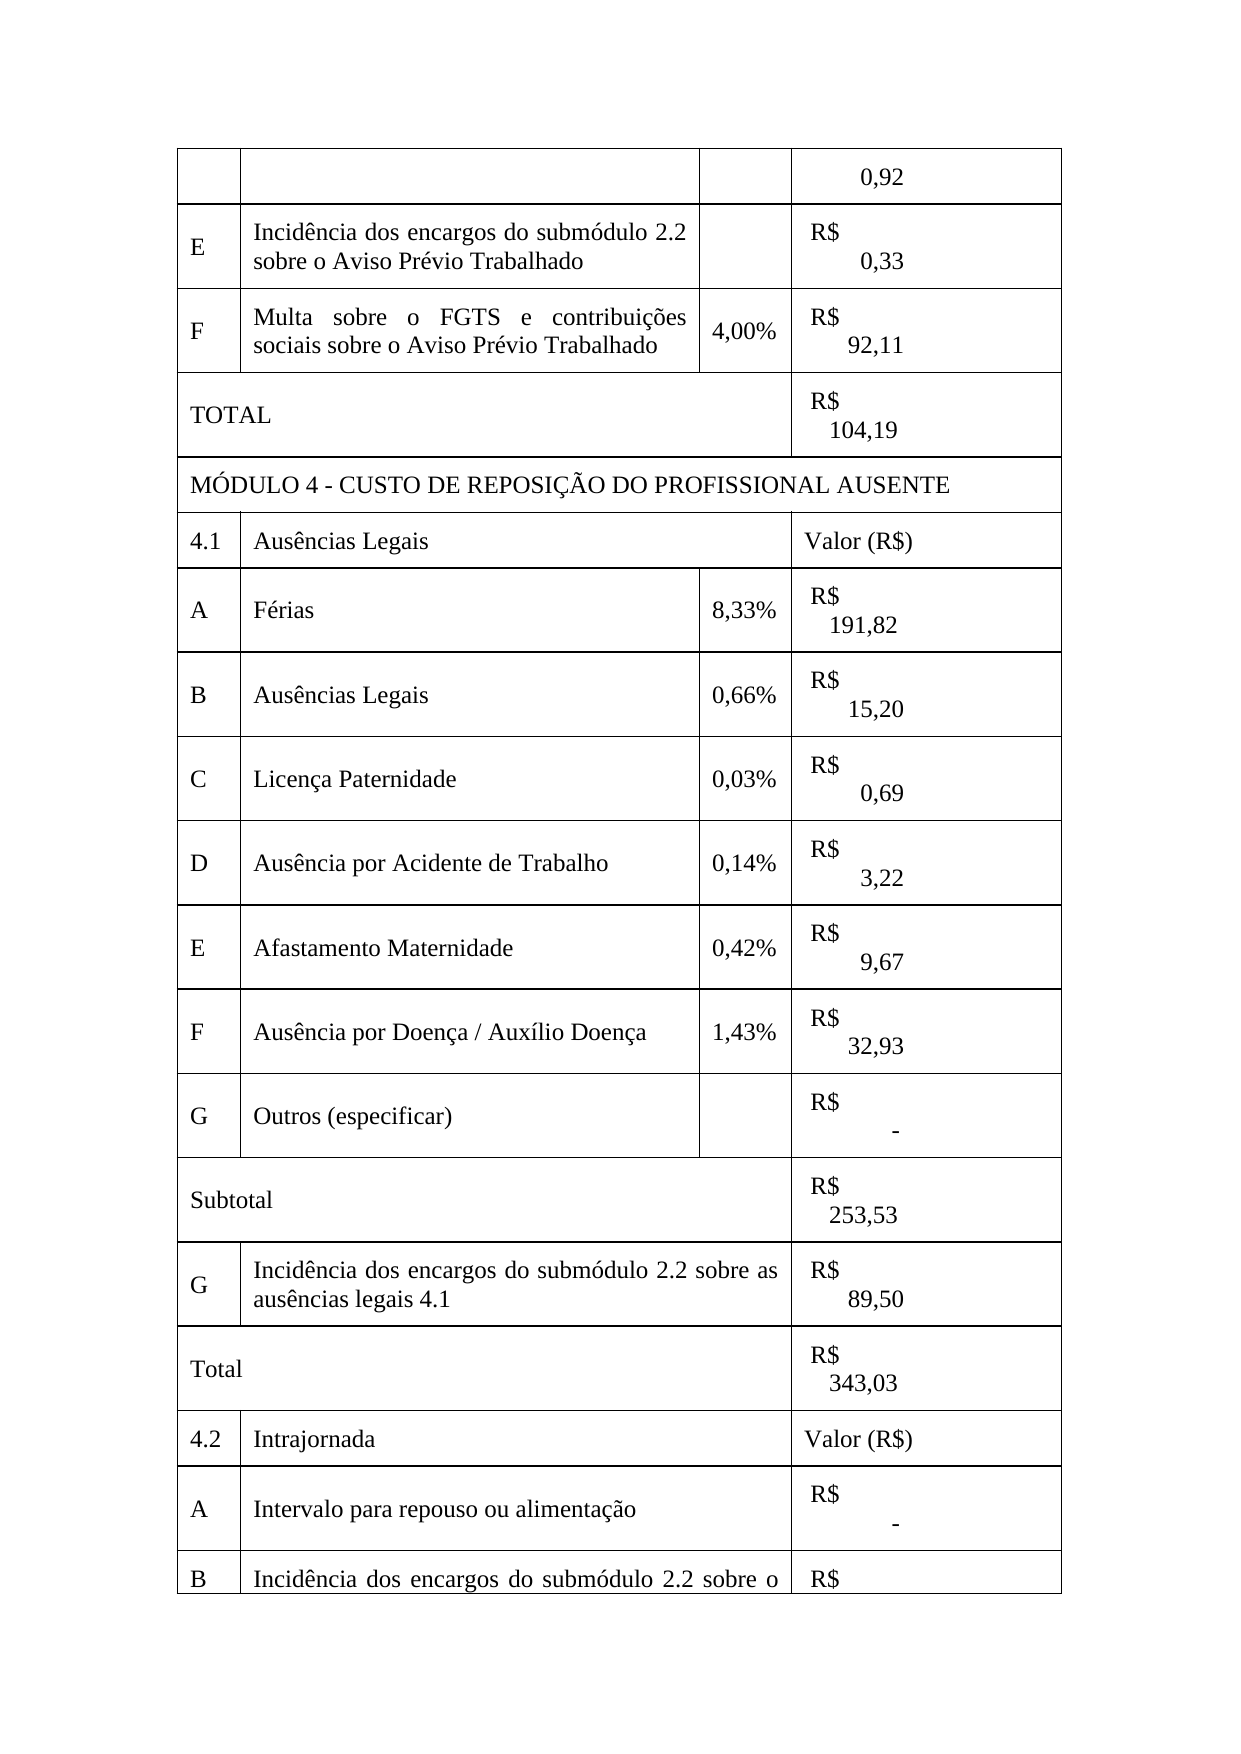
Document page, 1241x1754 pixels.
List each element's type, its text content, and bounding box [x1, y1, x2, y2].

table_cell B [178, 653, 240, 736]
table_cell G [178, 1243, 240, 1325]
table_cell G [178, 1074, 240, 1157]
table_cell Ausência por Acidente de Trabalho [241, 821, 699, 904]
table_cell Subtotal [178, 1158, 791, 1241]
table_cell R$ - [792, 1551, 1061, 1592]
table_cell B [178, 1551, 240, 1592]
table_cell Ausência por Doença / Auxílio Doença [241, 990, 699, 1073]
table_cell Férias [241, 569, 699, 651]
table_cell 8,33% [700, 569, 791, 651]
table_cell R$ 89,50 [792, 1243, 1061, 1325]
table_cell 0,03% [700, 737, 791, 820]
table_cell F [178, 990, 240, 1073]
table_cell R$ 0,33 [792, 205, 1061, 287]
table_cell E [178, 205, 240, 287]
table_cell Multa sobre o FGTS e contribuições sociais sobre o Aviso Prévio Trabalhado [241, 289, 699, 372]
table_cell [178, 149, 240, 203]
table_cell 4.2 [178, 1411, 240, 1465]
table_cell A [178, 1467, 240, 1549]
table_cell Outros (especificar) [241, 1074, 699, 1157]
table_cell R$ 9,67 [792, 906, 1061, 988]
table_cell [700, 205, 791, 287]
table_cell 4,00% [700, 289, 791, 372]
table_cell R$ - [792, 1074, 1061, 1157]
table_cell R$ 15,20 [792, 653, 1061, 736]
table_cell MÓDULO 4 - CUSTO DE REPOSIÇÃO DO PROFISSIONAL AUSENTE [178, 458, 1061, 511]
table_cell Incidência dos encargos do submódulo 2.2 sobre o [241, 1551, 791, 1592]
table_cell Valor (R$) [792, 513, 1061, 567]
table_cell R$ - [792, 1467, 1061, 1549]
table_cell 0,92 [792, 149, 1061, 203]
table_cell Total [178, 1327, 791, 1410]
table_cell TOTAL [178, 373, 791, 456]
table_cell R$ 0,69 [792, 737, 1061, 820]
table_cell A [178, 569, 240, 651]
table_cell Incidência dos encargos do submódulo 2.2 sobre as ausências legais 4.1 [241, 1243, 791, 1325]
table_cell R$ 32,93 [792, 990, 1061, 1073]
table_cell F [178, 289, 240, 372]
table_cell E [178, 906, 240, 988]
table_cell R$ 191,82 [792, 569, 1061, 651]
table_cell Afastamento Maternidade [241, 906, 699, 988]
table_cell [241, 149, 699, 203]
table_cell 0,14% [700, 821, 791, 904]
table_cell R$ 253,53 [792, 1158, 1061, 1241]
table_cell Intrajornada [241, 1411, 791, 1465]
table_cell [700, 1074, 791, 1157]
table_cell 1,43% [700, 990, 791, 1073]
table_cell Valor (R$) [792, 1411, 1061, 1465]
table_cell R$ 92,11 [792, 289, 1061, 372]
table_cell D [178, 821, 240, 904]
table_cell 0,42% [700, 906, 791, 988]
table_cell C [178, 737, 240, 820]
table_cell Ausências Legais [241, 513, 791, 567]
table_cell Ausências Legais [241, 653, 699, 736]
table_cell Licença Paternidade [241, 737, 699, 820]
table_cell R$ 104,19 [792, 373, 1061, 456]
table_cell Intervalo para repouso ou alimentação [241, 1467, 791, 1549]
table_cell 4.1 [178, 513, 240, 567]
table_cell R$ 343,03 [792, 1327, 1061, 1410]
table_cell [700, 149, 791, 203]
table_cell Incidência dos encargos do submódulo 2.2 sobre o Aviso Prévio Trabalhado [241, 205, 699, 287]
table_cell R$ 3,22 [792, 821, 1061, 904]
table_cell 0,66% [700, 653, 791, 736]
